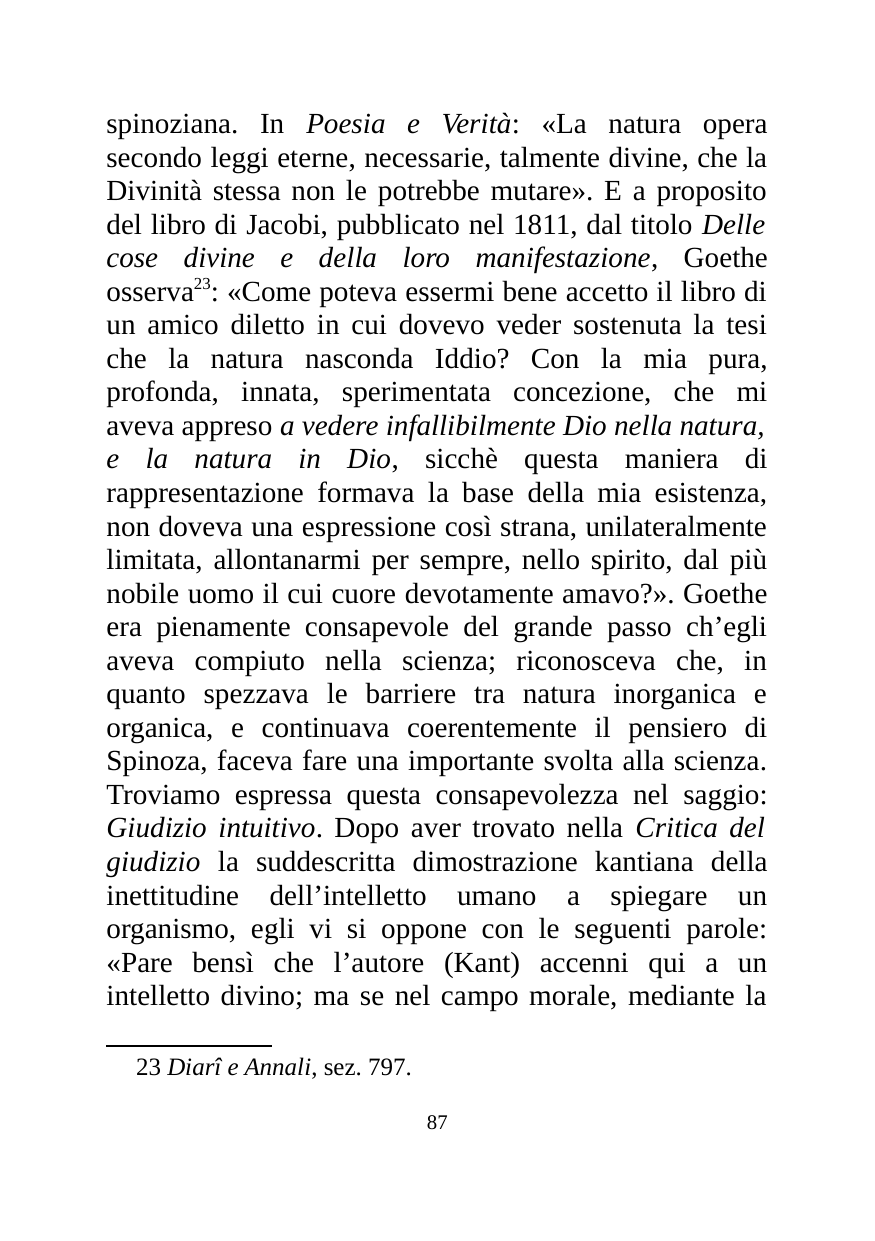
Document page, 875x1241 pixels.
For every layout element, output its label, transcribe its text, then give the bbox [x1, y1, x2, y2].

text spinoziana. In Poesia e Verità: «La natura opera secondo leggi eterne, necessarie, talmente divine, che la Divinità stessa non le potrebbe mutare». E a proposito del libro di Jacobi, pubblicato nel 1811, dal titolo Delle cose divine e della loro manifestazione, Goethe osserva: «Come poteva essermi bene accetto il libro di un amico diletto in cui dovevo veder sostenuta la tesi che la natura nasconda Iddio? Con la mia pura, profonda, innata, sperimentata concezione, che mi aveva appreso a vedere infallibilmente Dio nella natura, e la natura in Dio, sicchè questa maniera di rappresentazione formava la base della mia esistenza, non doveva una espressione così strana, unilateralmente limitata, allontanarmi per sempre, nello spirito, dal più nobile uomo il cui cuore devotamente amavo?». Goethe era pienamente consapevole del grande passo ch’egli aveva compiuto nella scienza; riconosceva che, in quanto spezzava le barriere tra natura inorganica e organica, e continuava coerentemente il pensiero di Spinoza, faceva fare una importante svolta alla scienza. Troviamo espressa questa consapevolezza nel saggio: Giudizio intuitivo. Dopo aver trovato nella Critica del giudizio la suddescritta dimostrazione kantiana della inettitudine dell’intelletto umano a spiegare un organismo, egli vi si oppone con le seguenti parole: «Pare bensì che l’autore (Kant) accenni qui a un intelletto divino; ma se nel campo morale, mediante la [106, 106, 768, 1012]
text Diarî e Annali, sez. 797. [106, 1052, 768, 1080]
